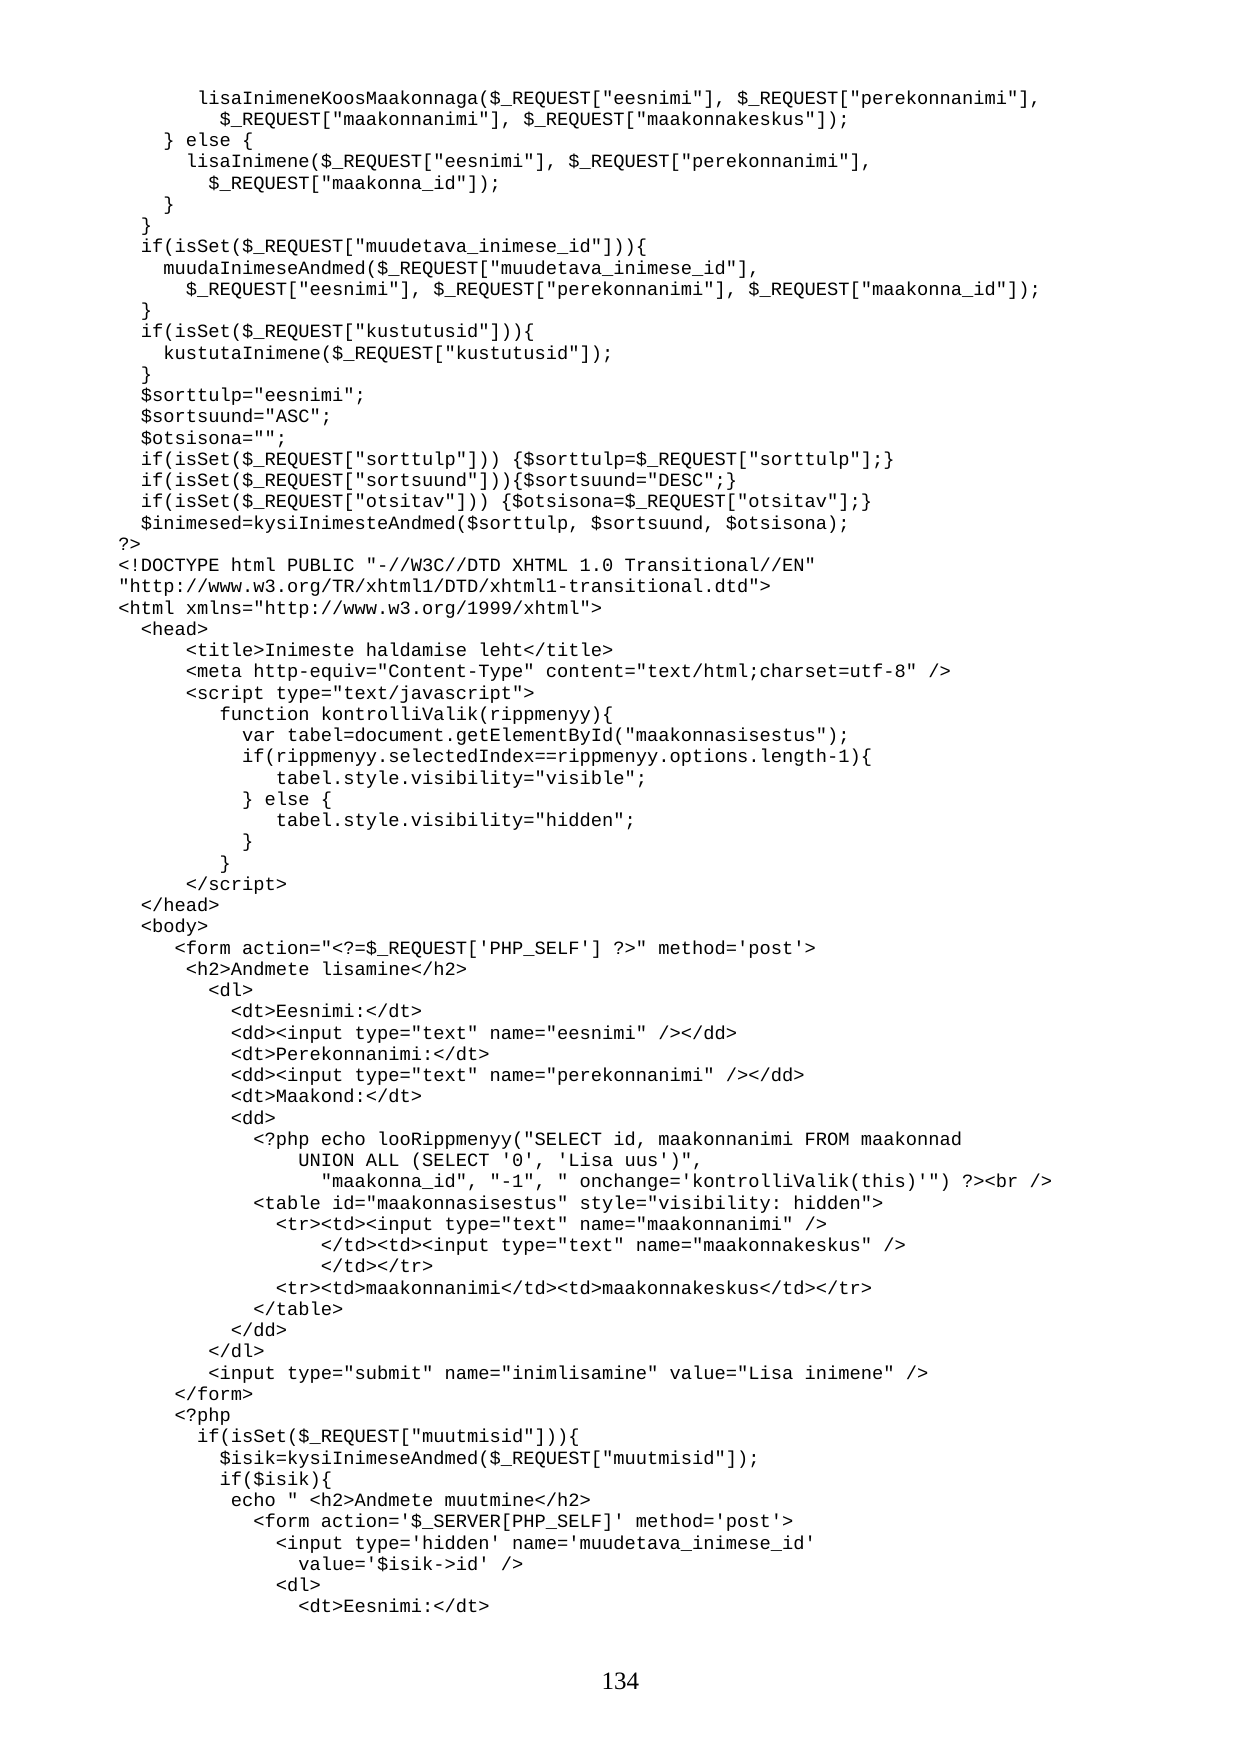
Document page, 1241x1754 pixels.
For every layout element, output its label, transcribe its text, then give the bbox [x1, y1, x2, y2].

text if(isSet($_REQUEST["sorttulp"])) {$sorttulp=$_REQUEST["sorttulp"];} [118, 450, 1122, 471]
text "maakonna_id", "-1", " onchange='kontrolliValik(this)'") ?><br /> [118, 1172, 1122, 1193]
text $inimesed=kysiInimesteAndmed($sorttulp, $sortsuund, $otsisona); [118, 513, 1122, 535]
text } [118, 195, 1122, 216]
text <tr><td>maakonnanimi</td><td>maakonnakeskus</td></tr> [118, 1278, 1122, 1300]
text <input type="submit" name="inimlisamine" value="Lisa inimene" /> [118, 1363, 1122, 1385]
text <?php echo looRippmenyy("SELECT id, maakonnanimi FROM maakonnad [118, 1130, 1122, 1151]
text <dl> [118, 1576, 1122, 1597]
text </td><td><input type="text" name="maakonnakeskus" /> [118, 1236, 1122, 1257]
text if(isSet($_REQUEST["muudetava_inimese_id"])){ [118, 237, 1122, 258]
text "http://www.w3.org/TR/xhtml1/DTD/xhtml1-transitional.dtd"> [118, 577, 1122, 598]
text <dt>Perekonnanimi:</dt> [118, 1045, 1122, 1066]
text $_REQUEST["maakonnanimi"], $_REQUEST["maakonnakeskus"]); [118, 110, 1122, 131]
text } [118, 832, 1122, 853]
text muudaInimeseAndmed($_REQUEST["muudetava_inimese_id"], [118, 258, 1122, 280]
text <table id="maakonnasisestus" style="visibility: hidden"> [118, 1193, 1122, 1215]
text </form> [118, 1385, 1122, 1406]
text $_REQUEST["eesnimi"], $_REQUEST["perekonnanimi"], $_REQUEST["maakonna_id"]); [118, 280, 1122, 301]
text } [118, 216, 1122, 237]
text <form action='$_SERVER[PHP_SELF]' method='post'> [118, 1512, 1122, 1533]
text </table> [118, 1300, 1122, 1321]
text <?php [118, 1406, 1122, 1427]
text } else { [118, 131, 1122, 152]
text </dd> [118, 1321, 1122, 1342]
text <!DOCTYPE html PUBLIC "-//W3C//DTD XHTML 1.0 Transitional//EN" [118, 556, 1122, 577]
text <form action="<?=$_REQUEST['PHP_SELF'] ?>" method='post'> [118, 938, 1122, 960]
text <input type='hidden' name='muudetava_inimese_id' [118, 1533, 1122, 1555]
text </script> [118, 875, 1122, 896]
text } [118, 301, 1122, 322]
text var tabel=document.getElementById("maakonnasisestus"); [118, 726, 1122, 747]
text if($isik){ [118, 1470, 1122, 1491]
text <meta http-equiv="Content-Type" content="text/html;charset=utf-8" /> [118, 662, 1122, 683]
text <h2>Andmete lisamine</h2> [118, 960, 1122, 981]
text } else { [118, 790, 1122, 811]
text <dd><input type="text" name="perekonnanimi" /></dd> [118, 1066, 1122, 1087]
text UNION ALL (SELECT '0', 'Lisa uus')", [118, 1151, 1122, 1172]
text <title>Inimeste haldamise leht</title> [118, 641, 1122, 662]
text $isik=kysiInimeseAndmed($_REQUEST["muutmisid"]); [118, 1448, 1122, 1470]
text ?> [118, 535, 1122, 556]
text <dt>Eesnimi:</dt> [118, 1597, 1122, 1618]
text lisaInimene($_REQUEST["eesnimi"], $_REQUEST["perekonnanimi"], [118, 152, 1122, 173]
text } [118, 365, 1122, 386]
text <dt>Eesnimi:</dt> [118, 1002, 1122, 1023]
text if(isSet($_REQUEST["otsitav"])) {$otsisona=$_REQUEST["otsitav"];} [118, 492, 1122, 513]
text if(isSet($_REQUEST["muutmisid"])){ [118, 1427, 1122, 1448]
text tabel.style.visibility="hidden"; [118, 811, 1122, 832]
text function kontrolliValik(rippmenyy){ [118, 705, 1122, 726]
text $_REQUEST["maakonna_id"]); [118, 173, 1122, 195]
text <body> [118, 917, 1122, 938]
text </head> [118, 896, 1122, 917]
text tabel.style.visibility="visible"; [118, 768, 1122, 790]
text <html xmlns="http://www.w3.org/1999/xhtml"> [118, 598, 1122, 620]
text value='$isik->id' /> [118, 1555, 1122, 1576]
text if(isSet($_REQUEST["sortsuund"])){$sortsuund="DESC";} [118, 471, 1122, 492]
text $sorttulp="eesnimi"; [118, 386, 1122, 407]
text <dl> [118, 981, 1122, 1002]
text </td></tr> [118, 1257, 1122, 1278]
text <script type="text/javascript"> [118, 683, 1122, 705]
text $sortsuund="ASC"; [118, 407, 1122, 428]
text echo " <h2>Andmete muutmine</h2> [118, 1491, 1122, 1512]
text <head> [118, 620, 1122, 641]
text $otsisona=""; [118, 428, 1122, 450]
text <dt>Maakond:</dt> [118, 1087, 1122, 1108]
text kustutaInimene($_REQUEST["kustutusid"]); [118, 343, 1122, 365]
text lisaInimeneKoosMaakonnaga($_REQUEST["eesnimi"], $_REQUEST["perekonnanimi"], [118, 88, 1122, 110]
text </dl> [118, 1342, 1122, 1363]
text <dd> [118, 1108, 1122, 1130]
text } [118, 853, 1122, 875]
text <tr><td><input type="text" name="maakonnanimi" /> [118, 1215, 1122, 1236]
text if(isSet($_REQUEST["kustutusid"])){ [118, 322, 1122, 343]
text if(rippmenyy.selectedIndex==rippmenyy.options.length-1){ [118, 747, 1122, 768]
text <dd><input type="text" name="eesnimi" /></dd> [118, 1023, 1122, 1045]
